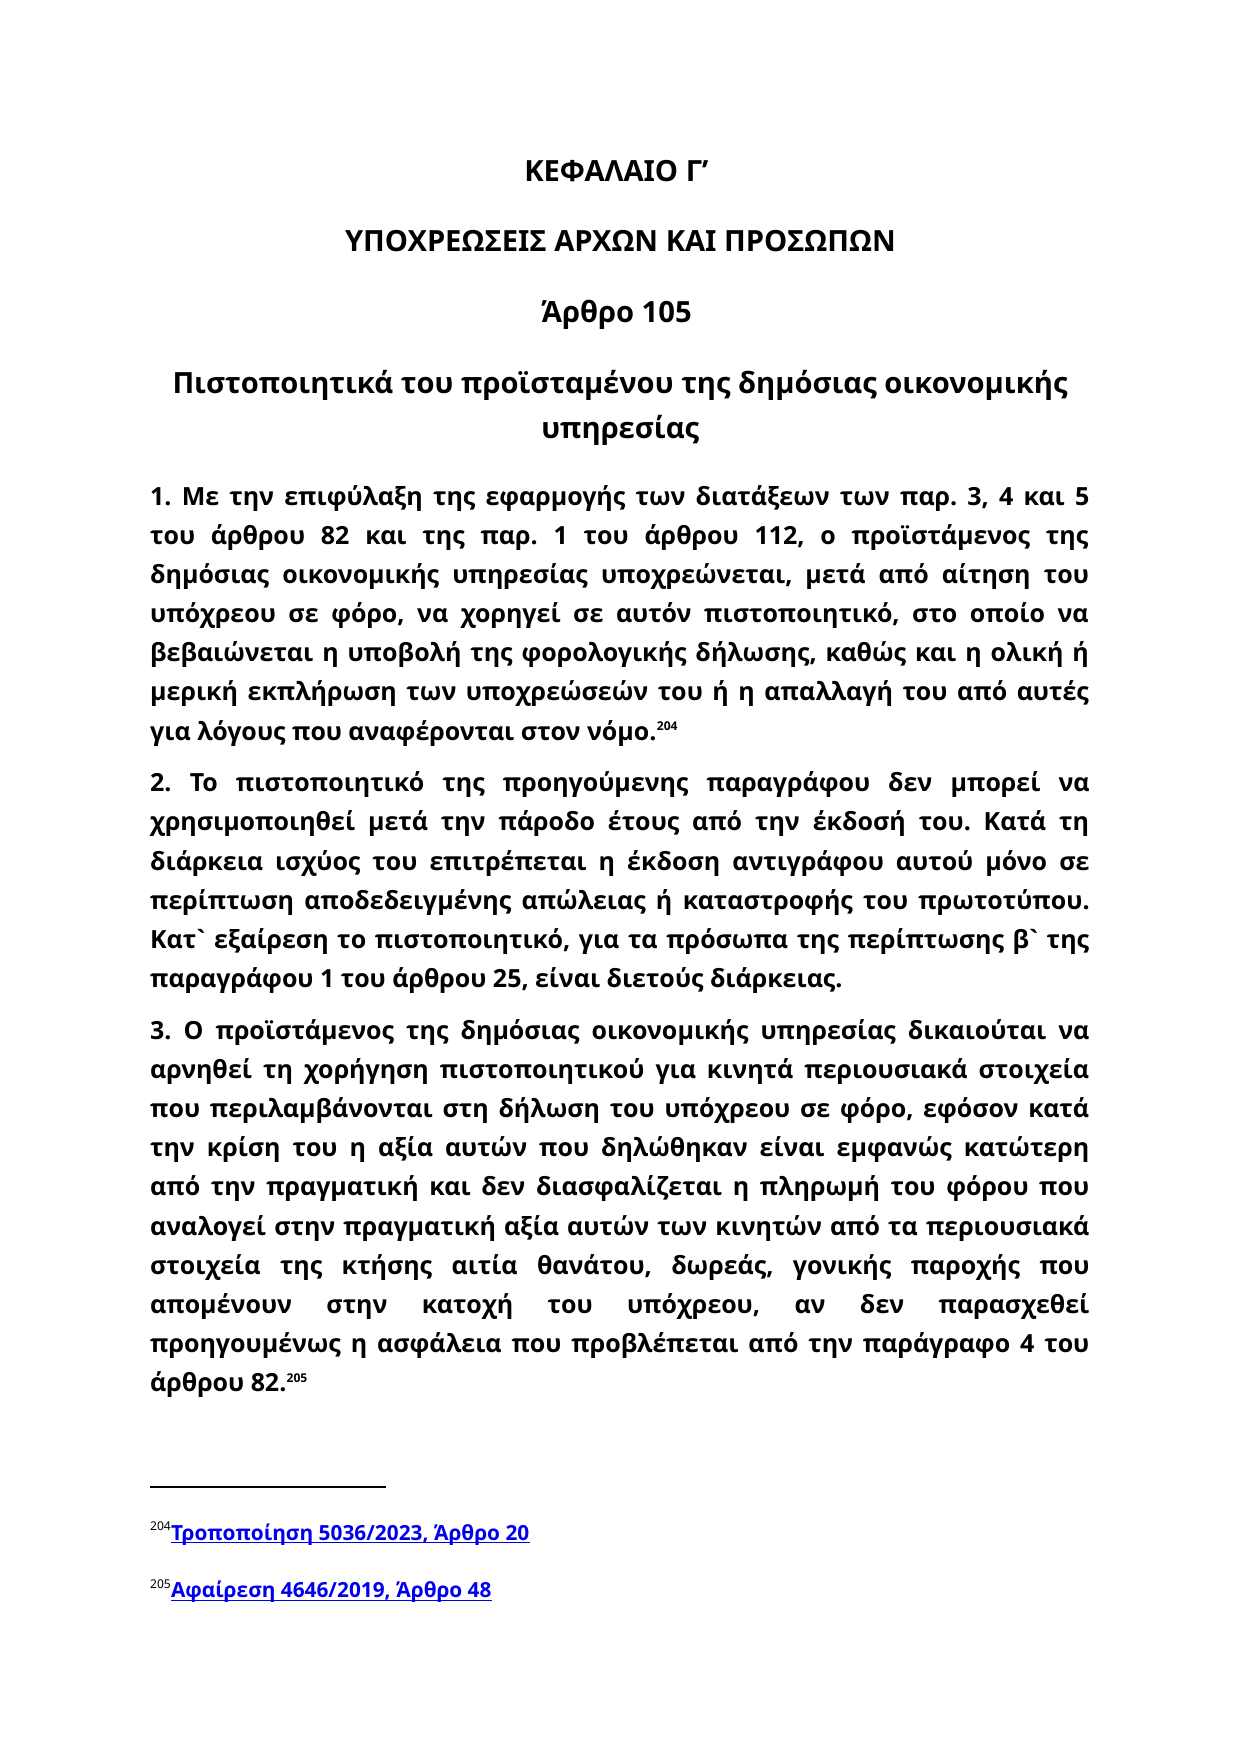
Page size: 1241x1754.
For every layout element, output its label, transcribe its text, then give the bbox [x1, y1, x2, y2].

subtitle ΚΕΦΑΛΑΙΟ Γ’ [150, 150, 1090, 190]
text 1. Με την επιφύλαξη της εφαρμογής των διατάξεων των παρ. 3, 4 και 5 του άρθρου 82 και της παρ. 1 του άρθρου 112, ο προϊστάμενος της δημόσιας οικονομικής υπηρεσίας υποχρεώνεται, μετά από αίτηση του υπόχρεου σε φόρο, να χορηγεί σε αυτόν πιστοποιητικό, στο οποίο να βεβαιώνεται η υποβολή της φορολογικής δήλωσης, καθώς και η ολική ή μερική εκπλήρωση των υποχρεώσεών του ή η απαλλαγή του από αυτές για λόγους που αναφέρονται στον νόμο. [150, 478, 1090, 747]
text Αφαίρεση 4646/2019, Άρθρο 48 [150, 1576, 1090, 1604]
subtitle Άρθρο 105 [150, 291, 1090, 331]
text Τροποποίηση 5036/2023, Άρθρο 20 [150, 1518, 1090, 1546]
subtitle ΥΠΟΧΡΕΩΣΕΙΣ ΑΡΧΩΝ ΚΑΙ ΠΡΟΣΩΠΩΝ [150, 221, 1090, 260]
text 3. Ο προϊστάμενος της δημόσιας οικονομικής υπηρεσίας δικαιούται να αρνηθεί τη χορήγηση πιστοποιητικού για κινητά περιουσιακά στοιχεία που περιλαμβάνονται στη δήλωση του υπόχρεου σε φόρο, εφόσον κατά την κρίση του η αξία αυτών που δηλώθηκαν είναι εμφανώς κατώτερη από την πραγματική και δεν διασφαλίζεται η πληρωμή του φόρου που αναλογεί στην πραγματική αξία αυτών των κινητών από τα περιουσιακά στοιχεία της κτήσης αιτία θανάτου, δωρεάς, γονικής παροχής που απομένουν στην κατοχή του υπόχρεου, αν δεν παρασχεθεί προηγουμένως η ασφάλεια που προβλέπεται από την παράγραφο 4 του άρθρου 82. [150, 1012, 1090, 1399]
text 2. Το πιστοποιητικό της προηγούμενης παραγράφου δεν μπορεί να χρησιμοποιηθεί μετά την πάροδο έτους από την έκδοσή του. Κατά τη διάρκεια ισχύος του επιτρέπεται η έκδοση αντιγράφου αυτού μόνο σε περίπτωση αποδεδειγμένης απώλειας ή καταστροφής του πρωτοτύπου. Κατ` εξαίρεση το πιστοποιητικό, για τα πρόσωπα της περίπτωσης β` της παραγράφου 1 του άρθρου 25, είναι διετούς διάρκειας. [150, 765, 1090, 995]
subtitle Πιστοποιητικά του προϊσταμένου της δημόσιας οικονομικής υπηρεσίας [150, 362, 1090, 447]
